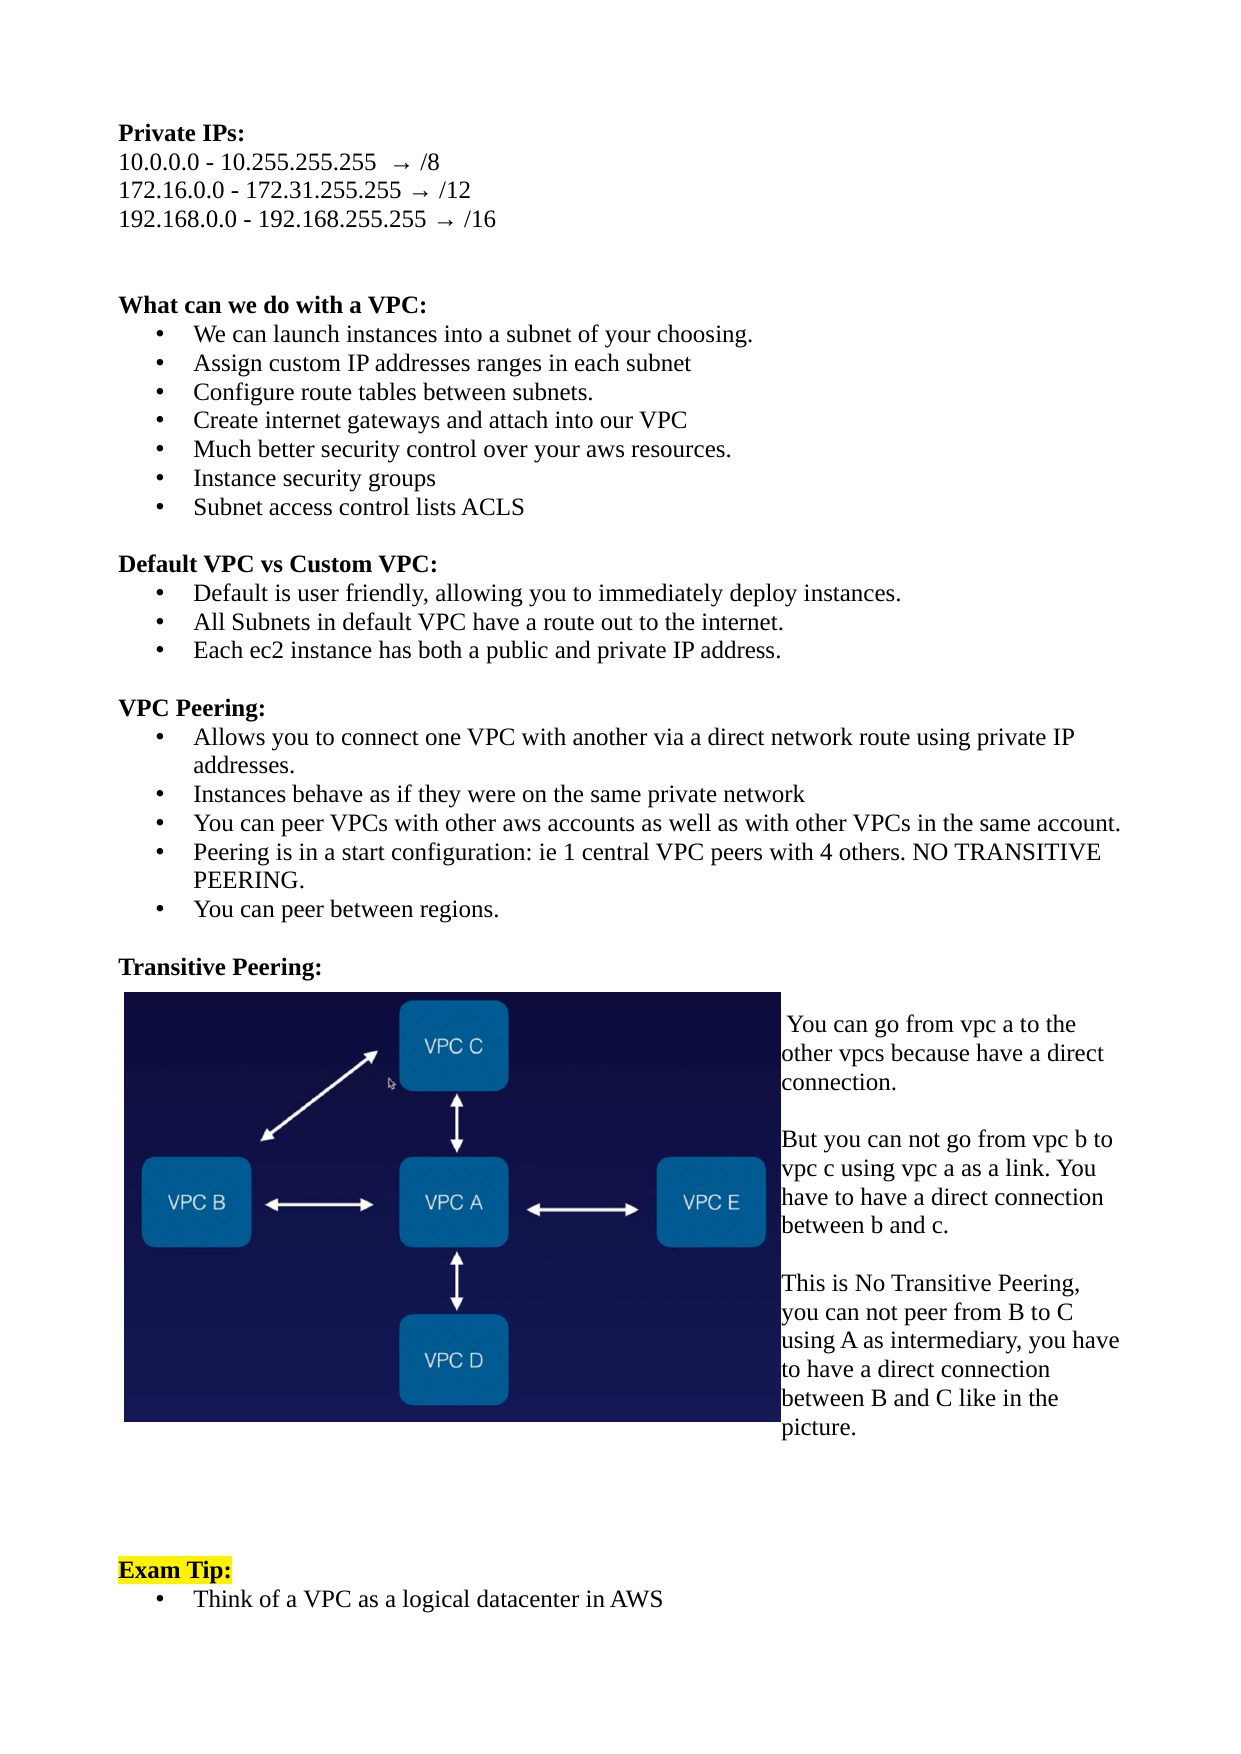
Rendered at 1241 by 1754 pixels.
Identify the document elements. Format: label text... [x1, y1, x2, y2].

text You can go from vpc a to the other vpcs because have a direct connection. [781, 1009, 1122, 1096]
list You can peer VPCs with other aws accounts as well as with other VPCs in the same account. [156, 808, 1122, 837]
text VPC Peering: [118, 693, 1122, 722]
list Peering is in a start configuration: ie 1 central VPC peers with 4 others. NO TRANSITIVE PEERING. [156, 837, 1122, 894]
text 172.16.0.0 - 172.31.255.255 → /12 [118, 176, 1122, 204]
list Instances behave as if they were on the same private network [156, 779, 1122, 808]
list Assign custom IP addresses ranges in each subnet [156, 348, 1122, 377]
list Each ec2 instance has both a public and private IP address. [156, 636, 1122, 664]
list Configure route tables between subnets. [156, 377, 1122, 406]
list Create internet gateways and attach into our VPC [156, 406, 1122, 434]
list You can peer between regions. [156, 894, 1122, 923]
text But you can not go from vpc b to vpc c using vpc a as a link. You have to have a direct connection between b and c. [781, 1124, 1122, 1239]
list Instance security groups [156, 463, 1122, 492]
text 192.168.0.0 - 192.168.255.255 → /16 [118, 204, 1122, 233]
text 10.0.0.0 - 10.255.255.255 → /8 [118, 147, 1122, 176]
picture [124, 992, 781, 1422]
list All Subnets in default VPC have a route out to the internet. [156, 607, 1122, 636]
text What can we do with a VPC: [118, 291, 1122, 319]
list Much better security control over your aws resources. [156, 434, 1122, 463]
text This is No Transitive Peering, you can not peer from B to C using A as intermediary, you have to have a direct connection between B and C like in the picture. [118, 1268, 1122, 1441]
text Exam Tip: [118, 1556, 1122, 1584]
text Transitive Peering: [118, 952, 1122, 981]
list Default is user friendly, allowing you to immediately deploy instances. [156, 578, 1122, 607]
list Think of a VPC as a logical datacenter in AWS [156, 1584, 1122, 1613]
text Private IPs: [118, 118, 1122, 147]
list Subnet access control lists ACLS [156, 492, 1122, 521]
list We can launch instances into a subnet of your choosing. [156, 319, 1122, 348]
text Default VPC vs Custom VPC: [118, 549, 1122, 578]
list Allows you to connect one VPC with another via a direct network route using private IP addresses. [156, 722, 1122, 779]
